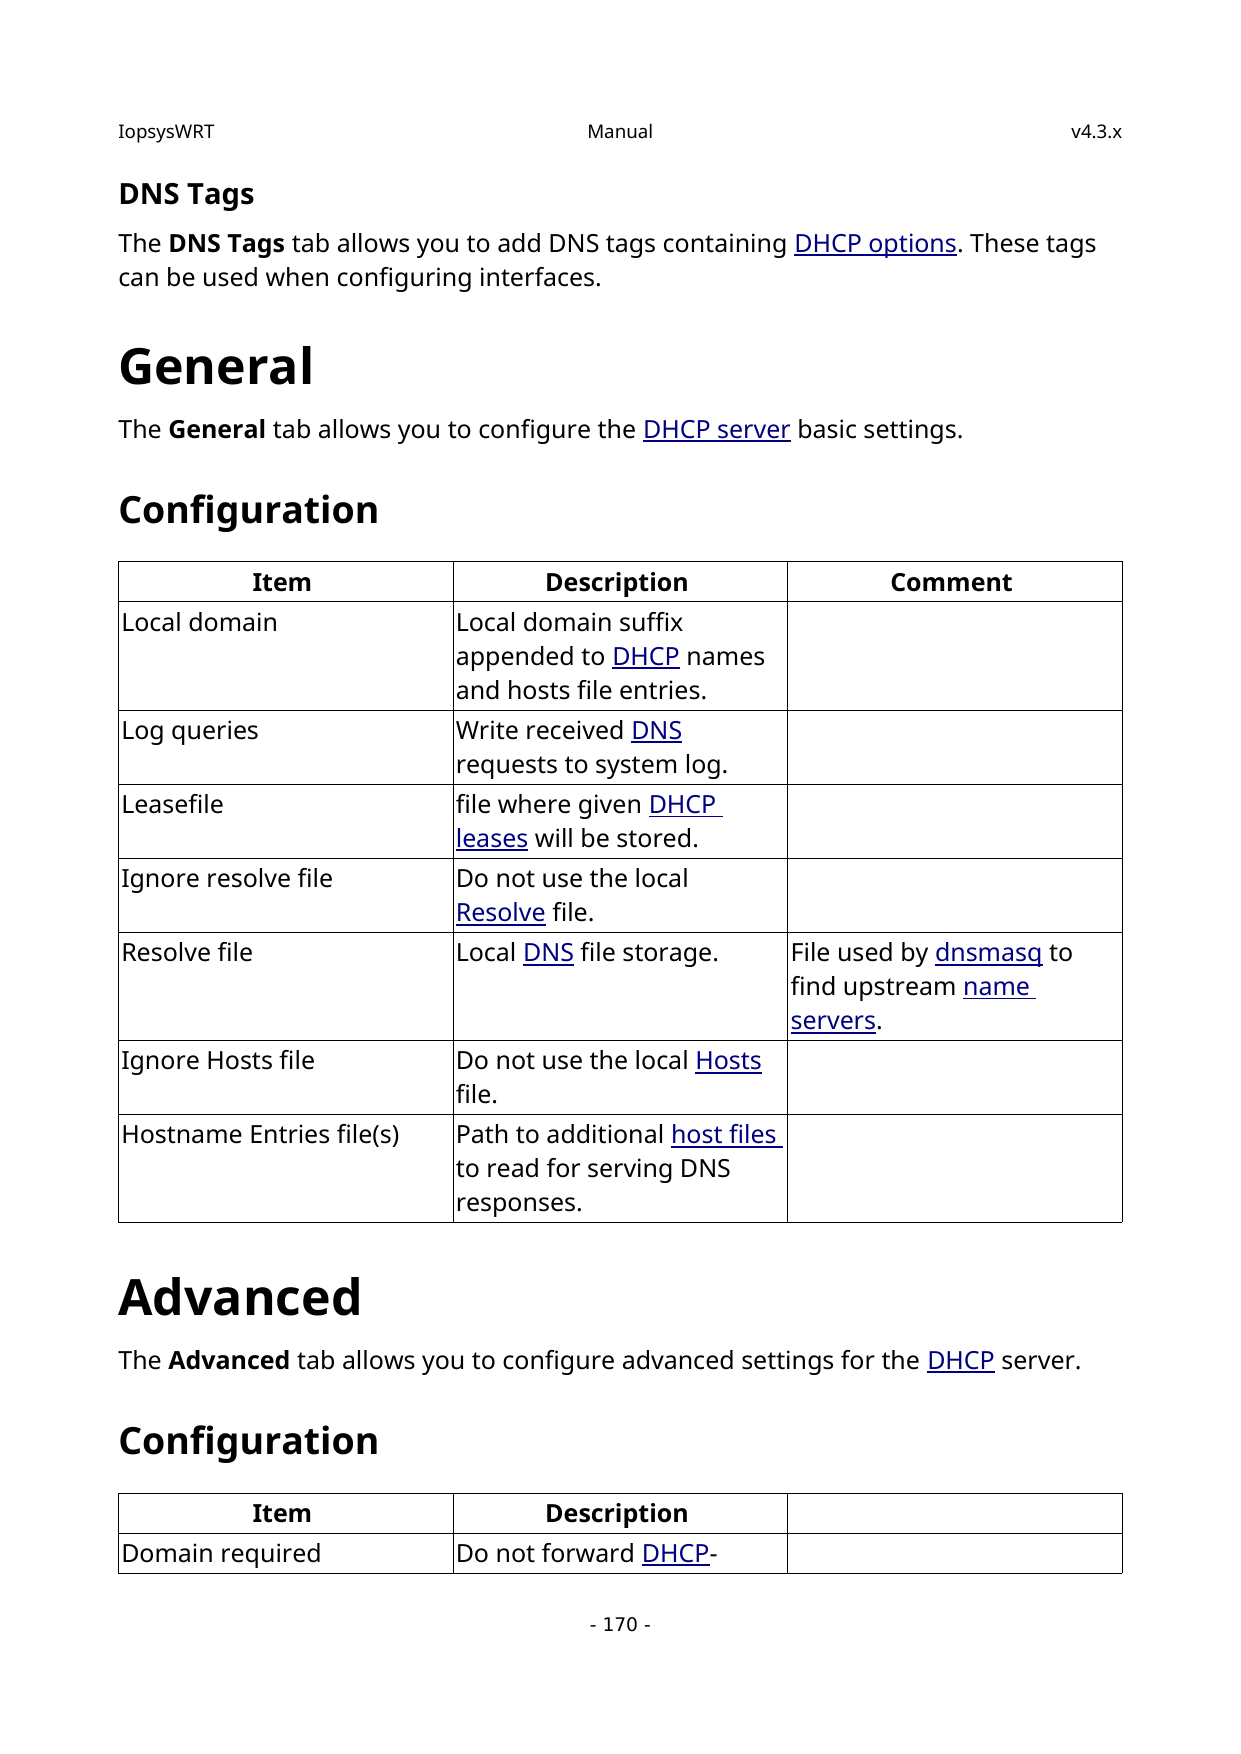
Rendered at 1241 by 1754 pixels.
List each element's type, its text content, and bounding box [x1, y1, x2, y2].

text The DNS Tags tab allows you to add DNS tags containing DHCP options. These tags can be used when configuring interfaces. [118, 225, 1122, 293]
subtitle DNS Tags [118, 173, 1122, 213]
table_cell Do not use the local Resolve file. [454, 859, 787, 932]
table_cell Path to additional host files to read for serving DNS responses. [454, 1115, 787, 1222]
subtitle Configuration [118, 483, 1122, 534]
table_cell File used by dnsmasq to find upstream name servers. [788, 933, 1122, 1040]
table_cell [788, 859, 1122, 932]
table_cell Leasefile [119, 785, 453, 858]
table_cell Do not forward DHCP- [454, 1534, 787, 1572]
table_header [788, 1494, 1122, 1532]
table_header Description [454, 562, 787, 601]
table_cell Local domain [119, 602, 453, 709]
table_header Item [119, 562, 453, 601]
table_cell Log queries [119, 711, 453, 784]
table_cell Local domain suffix appended to DHCP names and hosts file entries. [454, 602, 787, 709]
table_cell [788, 1041, 1122, 1114]
table_cell [788, 1534, 1122, 1572]
subtitle Advanced [118, 1262, 1122, 1330]
table_cell Hostname Entries file(s) [119, 1115, 453, 1222]
table_header Description [454, 1494, 787, 1532]
subtitle Configuration [118, 1414, 1122, 1465]
table_cell Local DNS file storage. [454, 933, 787, 1040]
text The General tab allows you to configure the DHCP server basic settings. [118, 412, 1122, 446]
table_cell Write received DNS requests to system log. [454, 711, 787, 784]
table_cell [788, 711, 1122, 784]
table_cell file where given DHCP leases will be stored. [454, 785, 787, 858]
table_cell Domain required [119, 1534, 453, 1572]
table_cell Ignore resolve file [119, 859, 453, 932]
table_header Item [119, 1494, 453, 1532]
table_cell Do not use the local Hosts file. [454, 1041, 787, 1114]
table_header Comment [788, 562, 1122, 601]
subtitle General [118, 331, 1122, 399]
text The Advanced tab allows you to configure advanced settings for the DHCP server. [118, 1343, 1122, 1377]
table_cell Resolve file [119, 933, 453, 1040]
table_cell Ignore Hosts file [119, 1041, 453, 1114]
table_cell [788, 785, 1122, 858]
table_cell [788, 602, 1122, 709]
table_cell [788, 1115, 1122, 1222]
